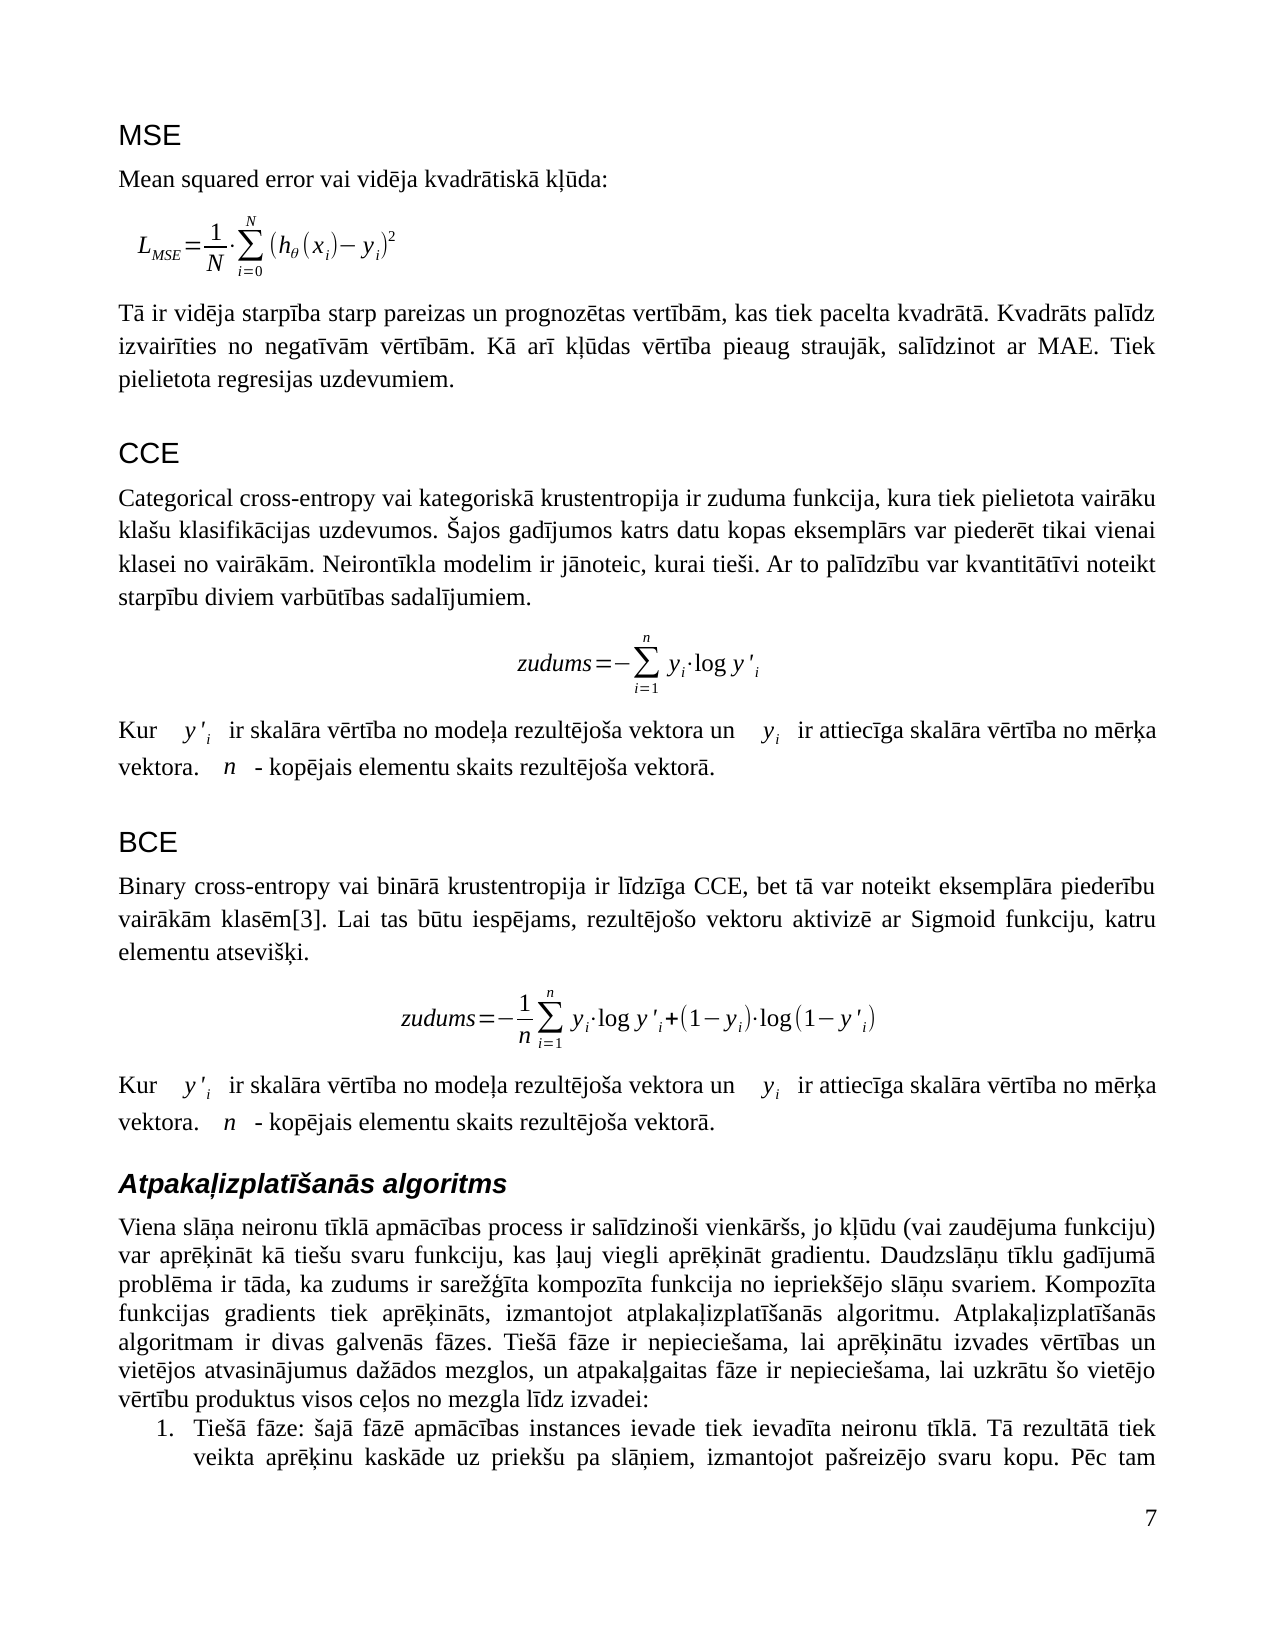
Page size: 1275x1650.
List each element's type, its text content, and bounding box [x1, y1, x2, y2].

subtitle BCE [118, 825, 1157, 858]
subtitle MSE [118, 118, 1157, 152]
text Binary cross-entropy vai binārā krustentropija ir līdzīga CCE, bet tā var noteikt eksemplāra piederību vairākām klasēm[3]. Lai tas būtu iespējams, rezultējošo vektoru aktivizē ar Sigmoid funkciju, katru elementu atsevišķi. [118, 871, 1157, 966]
text Kur ir skalāra vērtība no modeļa rezultējoša vektora un ir attiecīga skalāra vērtība no mērķa vektora. - kopējais elementu skaits rezultējoša vektorā. [118, 715, 1157, 781]
text Tā ir vidēja starpība starp pareizas un prognozētas vertībām, kas tiek pacelta kvadrātā. Kvadrāts palīdz izvairīties no negatīvām vērtībām. Kā arī kļūdas vērtība pieaug straujāk, salīdzinot ar MAE. Tiek pielietota regresijas uzdevumiem. [118, 298, 1157, 393]
text Categorical cross-entropy vai kategoriskā krustentropija ir zuduma funkcija, kura tiek pielietota vairāku klašu klasifikācijas uzdevumos. Šajos gadījumos katrs datu kopas eksemplārs var piederēt tikai vienai klasei no vairākām. Neirontīkla modelim ir jānoteic, kurai tieši. Ar to palīdzību var kvantitātīvi noteikt starpību diviem varbūtības sadalījumiem. [118, 483, 1157, 610]
subtitle Atpakaļizplatīšanās algoritms [118, 1167, 1157, 1199]
text Kur ir skalāra vērtība no modeļa rezultējoša vektora un ir attiecīga skalāra vērtība no mērķa vektora. - kopējais elementu skaits rezultējoša vektorā. [118, 1071, 1157, 1136]
text Viena slāņa neironu tīklā apmācības process ir salīdzinoši vienkāršs, jo kļūdu (vai zaudējuma funkciju) var aprēķināt kā tiešu svaru funkciju, kas ļauj viegli aprēķināt gradientu. Daudzslāņu tīklu gadījumā problēma ir tāda, ka zudums ir sarežģīta kompozīta funkcija no iepriekšējo slāņu svariem. Kompozīta funkcijas gradients tiek aprēķināts, izmantojot atplakaļizplatīšanās algoritmu. Atplakaļizplatīšanās algoritmam ir divas galvenās fāzes. Tiešā fāze ir nepieciešama, lai aprēķinātu izvades vērtības un vietējos atvasinājumus dažādos mezglos, un atpakaļgaitas fāze ir nepieciešama, lai uzkrātu šo vietējo vērtību produktus visos ceļos no mezgla līdz izvadei: [118, 1212, 1157, 1413]
text Mean squared error vai vidēja kvadrātiskā kļūda: [118, 164, 1157, 193]
list Tiešā fāze: šajā fāzē apmācības instances ievade tiek ievadīta neironu tīklā. Tā rezultātā tiek veikta aprēķinu kaskāde uz priekšu pa slāņiem, izmantojot pašreizējo svaru kopu. Pēc tam [156, 1413, 1157, 1470]
subtitle CCE [118, 437, 1157, 470]
